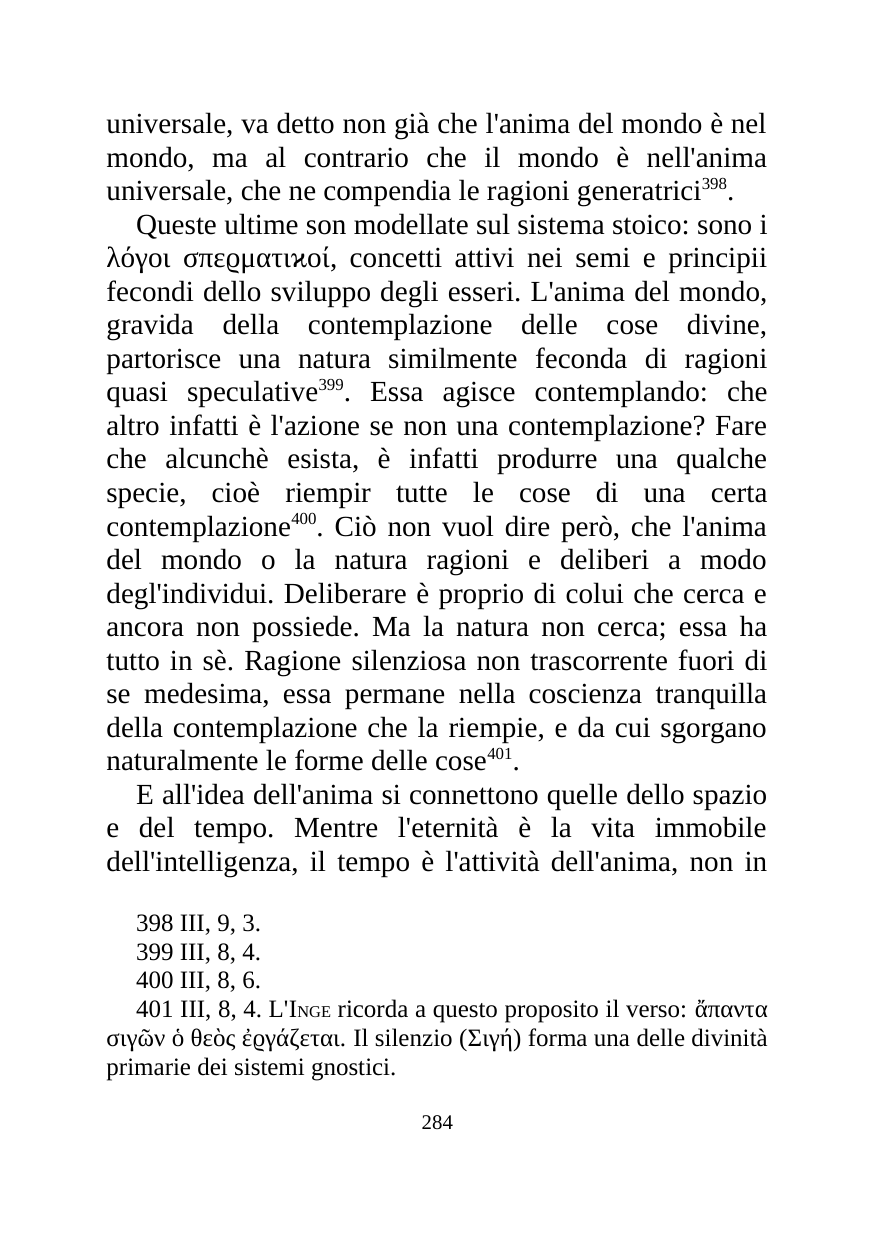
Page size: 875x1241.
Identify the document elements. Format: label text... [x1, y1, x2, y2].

text III, 8, 4. L'Inge ricorda a questo proposito il verso: ἄπαντα σιγῶν ὁ θεὸς ἐϱγάζεται. Il silenzio (Σιγή) forma una delle divinità primarie dei sistemi gnostici. [106, 994, 768, 1080]
text III, 8, 4. [106, 937, 768, 965]
text III, 9, 3. [106, 908, 768, 937]
text universale, va detto non già che l'anima del mondo è nel mondo, ma al contrario che il mondo è nell'anima universale, che ne compendia le ragioni generatrici. [106, 106, 768, 207]
text Queste ultime son modellate sul sistema stoico: sono i λόγοι σπεϱματιϰοί, concetti attivi nei semi e principii fecondi dello sviluppo degli esseri. L'anima del mondo, gravida della contemplazione delle cose divine, partorisce una natura similmente feconda di ragioni quasi speculative. Essa agisce contemplando: che altro infatti è l'azione se non una contemplazione? Fare che alcunchè esista, è infatti produrre una qualche specie, cioè riempir tutte le cose di una certa contemplazione. Ciò non vuol dire però, che l'anima del mondo o la natura ragioni e deliberi a modo degl'individui. Deliberare è proprio di colui che cerca e ancora non possiede. Ma la natura non cerca; essa ha tutto in sè. Ragione silenziosa non trascorrente fuori di se medesima, essa permane nella coscienza tranquilla della contemplazione che la riempie, e da cui sgorgano naturalmente le forme delle cose. [106, 207, 768, 777]
text III, 8, 6. [106, 965, 768, 994]
text E all'idea dell'anima si connettono quelle dello spazio e del tempo. Mentre l'eternità è la vita immobile dell'intelligenza, il tempo è l'attività dell'anima, non in [106, 777, 768, 878]
